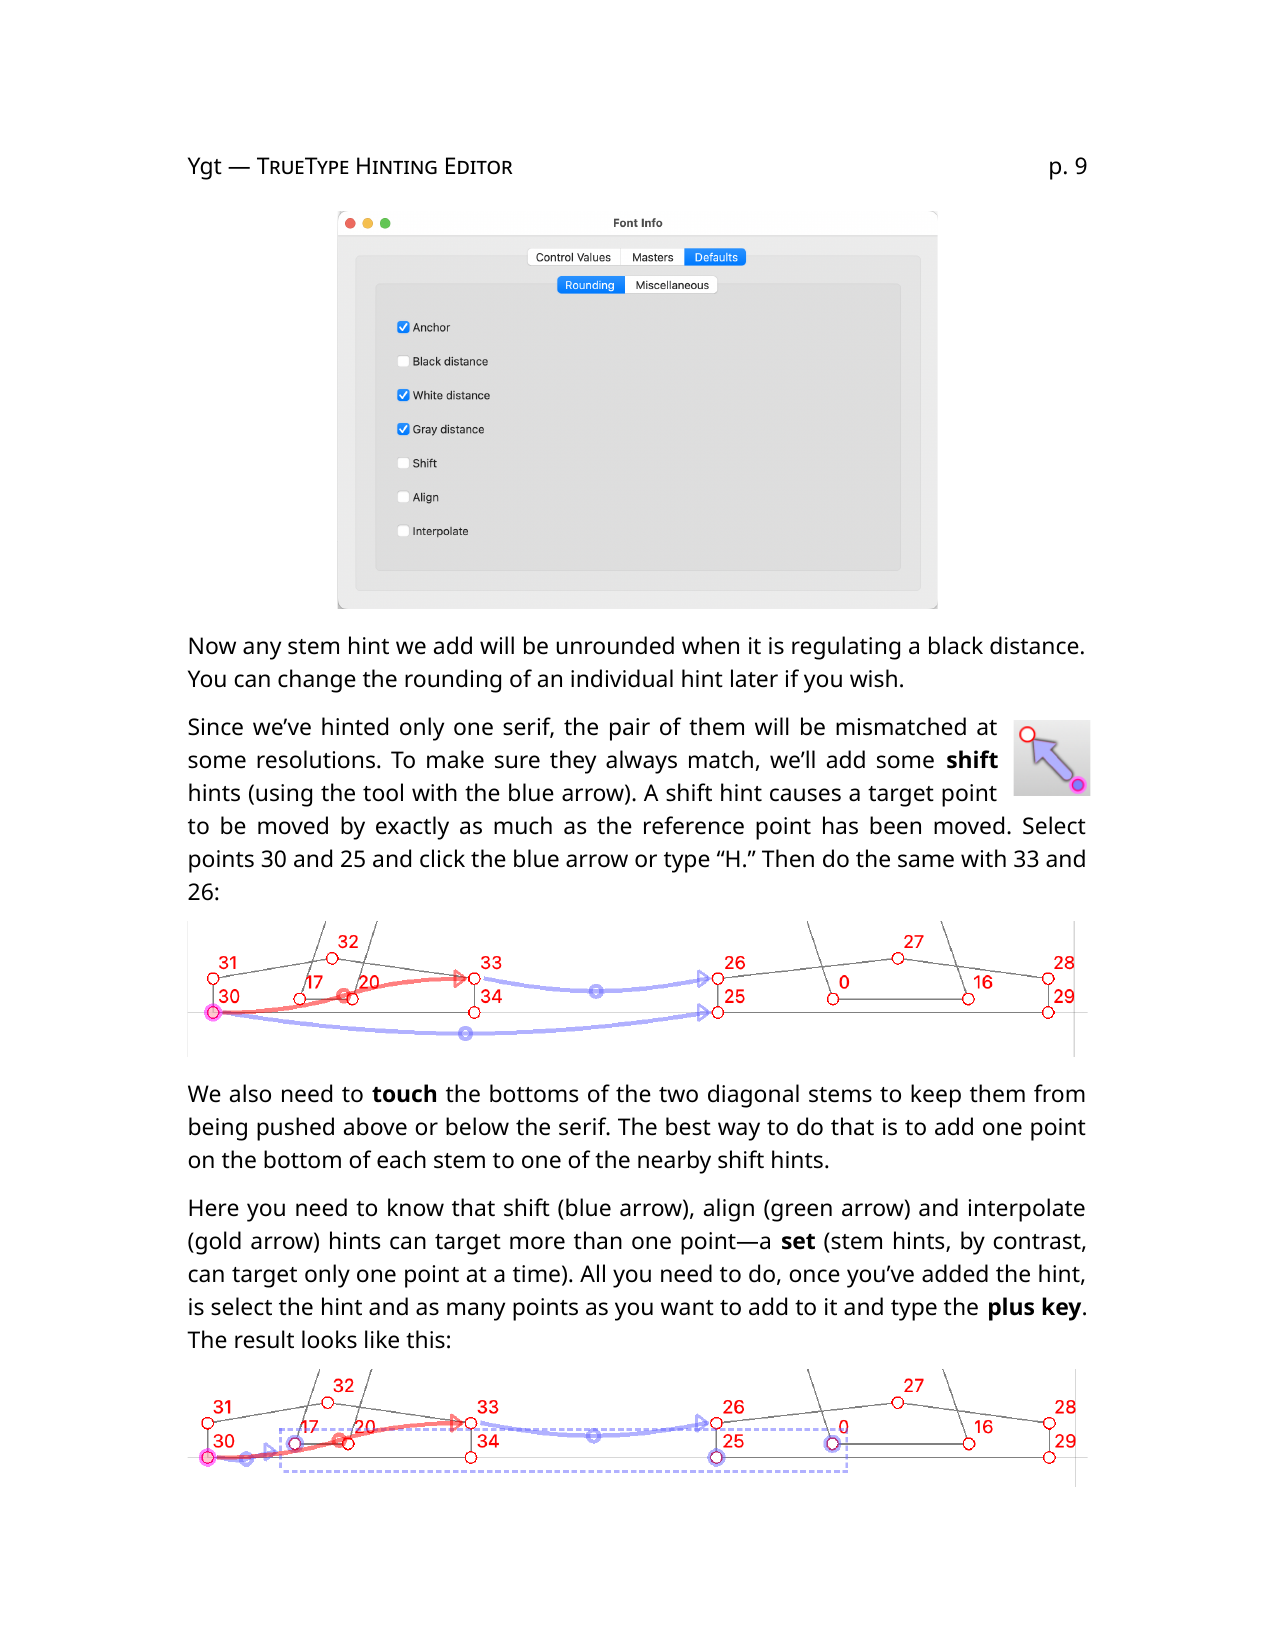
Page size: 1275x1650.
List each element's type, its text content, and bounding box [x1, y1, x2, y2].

text We also need to touch the bottoms of the two diagonal stems to keep them from being pushed above or below the serif. The best way to do that is to add one point on the bottom of each stem to one of the nearby shift hints. [187, 1076, 1087, 1175]
text Since we’ve hinted only one serif, the pair of them will be mismatched at some resolutions. To make sure they always match, we’ll add some shift hints (using the tool with the blue arrow). A shift hint causes a target point to be moved by exactly as much as the reference point has been moved. Select points 30 and 25 and click the blue arrow or type “H.” Then do the same with 33 and 26: [187, 709, 1087, 907]
picture [187, 921, 1088, 1057]
picture [187, 1369, 1088, 1487]
text Here you need to know that shift (blue arrow), align (green arrow) and interpolate (gold arrow) hints can target more than one point—a set (stem hints, by contrast, can target only one point at a time). All you need to do, once you’ve added the hint, is select the hint and as many points as you want to add to it and type the plus key. The result looks like this: [187, 1190, 1087, 1355]
picture [1013, 720, 1091, 796]
picture [337, 211, 938, 609]
text Now any stem hint we add will be unrounded when it is regulating a black distance. You can change the rounding of an individual hint later if you wish. [187, 628, 1087, 694]
